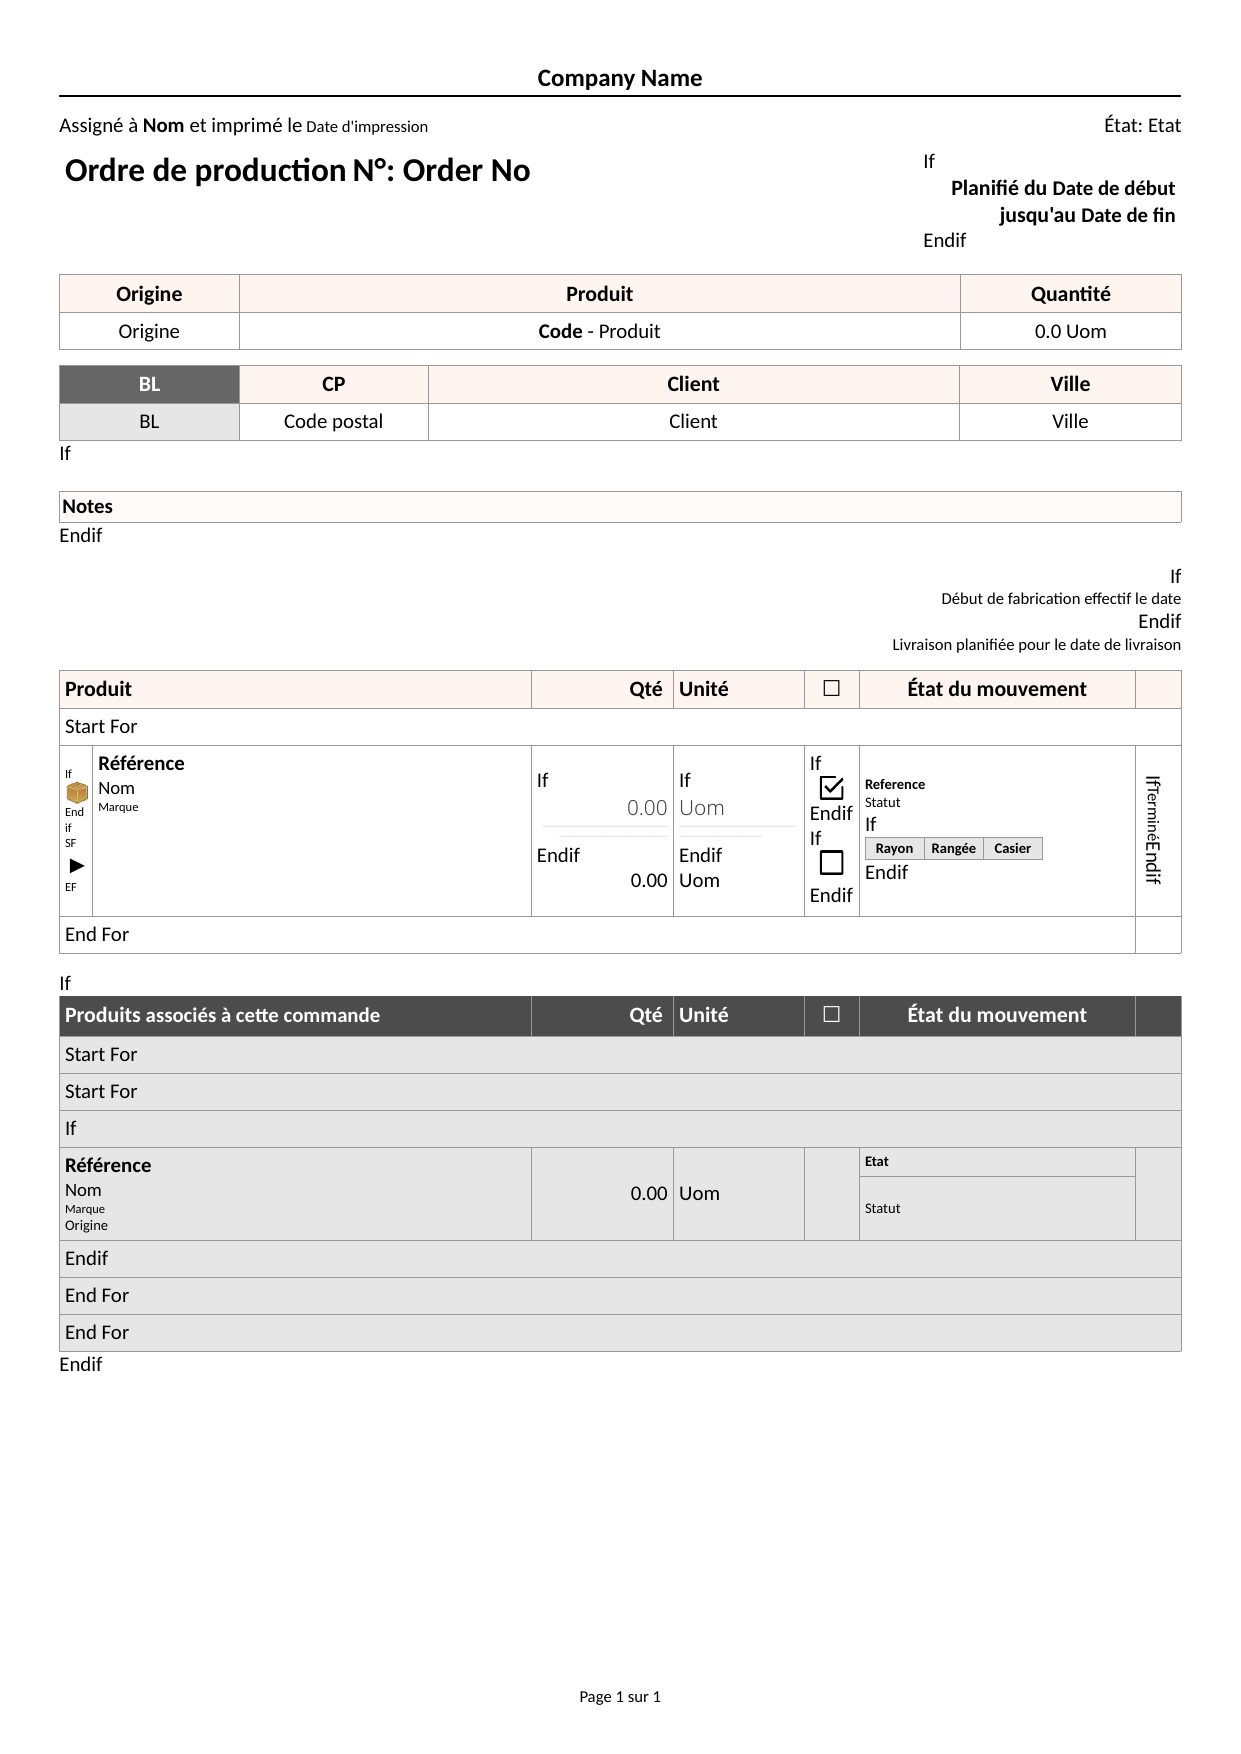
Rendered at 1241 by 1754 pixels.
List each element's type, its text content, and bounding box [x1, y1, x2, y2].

table_cell Start For [60, 1074, 1181, 1110]
table_header Rayon [866, 838, 924, 859]
table_cell Uom [674, 1148, 804, 1240]
table_header [1136, 671, 1181, 708]
table_cell Référence Nom Marque [93, 746, 531, 916]
table_header État du mouvement [860, 671, 1135, 708]
table_cell [1136, 1148, 1181, 1240]
table_cell If 0.00 ⎯⎯⎯⎯⎯⎯⎯⎯⎯⎯⎯⎯⎯⎯⎯⎯⎯⎯⎯⎯⎯⎯⎯⎯⎯⎯⎯⎯ Endif 0.00 [532, 746, 673, 916]
picture [819, 850, 844, 875]
table_cell If Endif SF ► EF [60, 746, 92, 916]
table_cell BL [60, 404, 239, 440]
table_cell 0.0 Uom [961, 313, 1181, 349]
text Endif [59, 1352, 1181, 1376]
table_cell Code postal [240, 404, 428, 440]
table_header ☐ [805, 996, 859, 1036]
text Livraison planifiée pour le date de livraison [59, 634, 1181, 654]
table_cell 0.00 [532, 1148, 673, 1240]
table_cell Reference Statut If Endif [860, 746, 1135, 916]
table_cell [1136, 917, 1181, 952]
table_cell Ville [960, 404, 1181, 440]
table_header État du mouvement [860, 996, 1135, 1036]
table_header État: Etat [915, 113, 1181, 138]
table_header Produit [240, 275, 960, 312]
table_header BL [60, 366, 239, 403]
table_header Produits associés à cette commande [60, 996, 531, 1036]
picture [819, 776, 844, 800]
table_header [1136, 996, 1181, 1036]
picture [64, 781, 89, 805]
table_cell Origine [60, 313, 239, 349]
table_cell Endif [60, 1241, 1181, 1277]
table_cell Référence Nom Marque Origine [60, 1148, 531, 1240]
table_header Client [429, 366, 959, 403]
table_cell IfTerminéEndif [1136, 746, 1181, 916]
table_cell Statut [860, 1177, 1135, 1240]
table_header Produit [60, 671, 531, 708]
table_cell End For [60, 1315, 1181, 1351]
table_header If Planifié du Date de début jusqu'au Date de fin Endif [917, 143, 1181, 258]
table_header Ordre de production N°: Order No [59, 143, 917, 258]
table_cell Client [429, 404, 959, 440]
text Début de fabrication effectif le date [59, 588, 1181, 608]
table_header Unité [674, 996, 804, 1036]
table_header Unité [674, 671, 804, 708]
table_cell Etat [860, 1148, 1135, 1176]
text Endif [59, 523, 1181, 547]
table_header Ville [960, 366, 1181, 403]
text Endif [59, 608, 1181, 634]
table_header Origine [60, 275, 239, 312]
table_cell [805, 1148, 859, 1240]
text Notes [60, 492, 1181, 522]
table_header Quantité [961, 275, 1181, 312]
table_header Qté [532, 996, 673, 1036]
table_cell Code - Produit [240, 313, 960, 349]
table_header Casier [984, 838, 1042, 859]
table_cell Start For [60, 1037, 1181, 1073]
table_header Assigné à Nom et imprimé le Date d'impression [59, 113, 915, 138]
text If [59, 563, 1181, 588]
table_cell If Endif If Endif [805, 746, 859, 916]
table_cell End For [60, 1278, 1181, 1314]
table_cell Start For [60, 709, 1181, 745]
text If [59, 441, 1181, 465]
table_header ☐ [805, 671, 859, 708]
table_cell End For [60, 917, 1135, 952]
text If [59, 970, 1181, 996]
table_header Qté [532, 671, 673, 708]
table_cell If Uom ⎯⎯⎯⎯⎯⎯⎯⎯⎯⎯⎯⎯⎯⎯⎯⎯⎯⎯⎯⎯⎯⎯⎯⎯ Endif Uom [674, 746, 804, 916]
table_header CP [240, 366, 428, 403]
table_header Company Name [59, 59, 1181, 95]
table_header Rangée [925, 838, 983, 859]
table_cell If [60, 1111, 1181, 1147]
